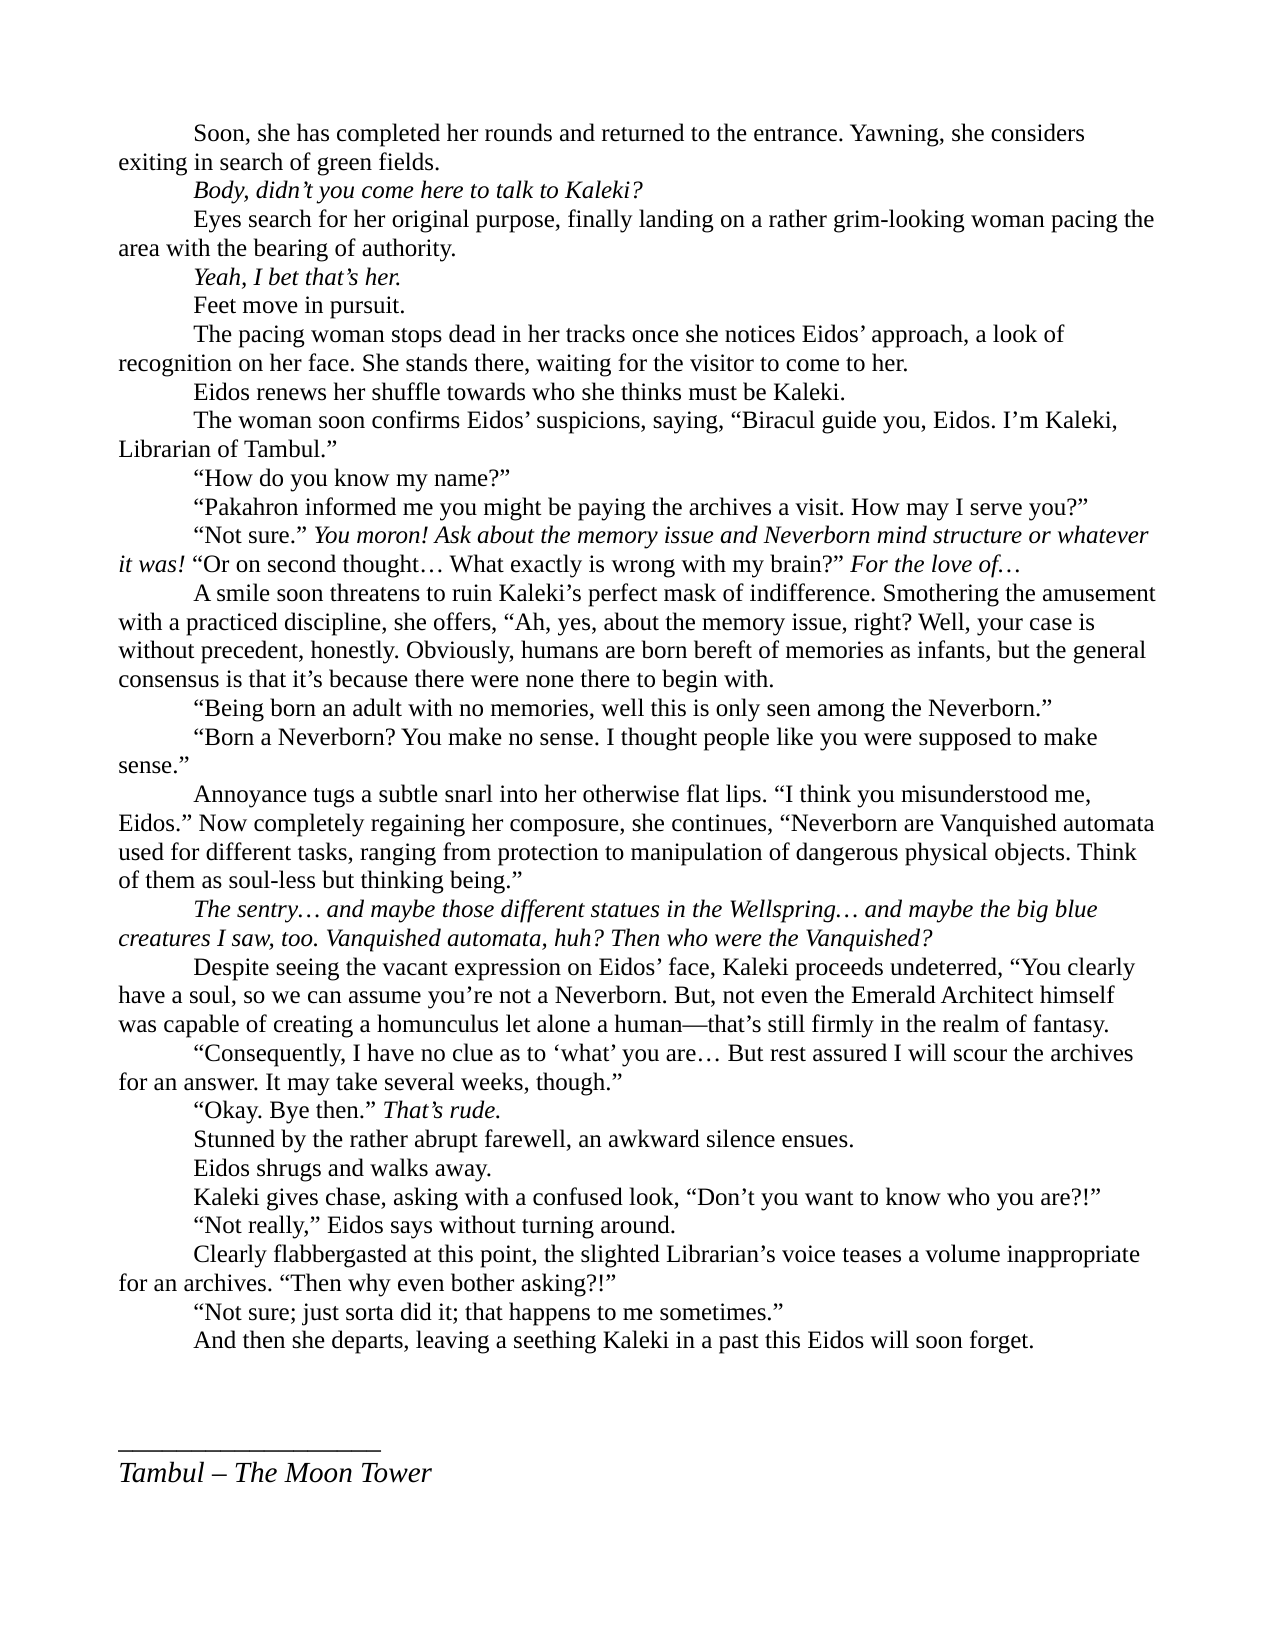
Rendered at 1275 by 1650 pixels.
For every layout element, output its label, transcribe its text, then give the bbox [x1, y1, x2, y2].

text Eidos renews her shuffle towards who she thinks must be Kaleki. [118, 377, 1157, 406]
text And then she departs, leaving a seething Kaleki in a past this Eidos will soon forget. [118, 1326, 1157, 1354]
text Feet move in pursuit. [118, 291, 1157, 319]
text Yeah, I bet that’s her. [118, 262, 1157, 291]
text Clearly flabbergasted at this point, the slighted Librarian’s voice teases a volume inappropriate for an archives. “Then why even bother asking?!” [118, 1239, 1157, 1297]
text “How do you know my name?” [118, 463, 1157, 492]
text “Born a Neverborn? You make no sense. I thought people like you were supposed to make sense.” [118, 722, 1157, 779]
text Annoyance tugs a subtle snarl into her otherwise flat lips. “I think you misunderstood me, Eidos.” Now completely regaining her composure, she continues, “Neverborn are Vanquished automata used for different tasks, ranging from protection to manipulation of dangerous physical objects. Think of them as soul-less but thinking being.” [118, 779, 1157, 894]
text Soon, she has completed her rounds and returned to the entrance. Yawning, she considers exiting in search of green fields. [118, 118, 1157, 176]
text “Pakahron informed me you might be paying the archives a visit. How may I serve you?” [118, 492, 1157, 521]
text “Not sure.” You moron! Ask about the memory issue and Neverborn mind structure or whatever it was! “Or on second thought… What exactly is wrong with my brain?” For the love of… [118, 521, 1157, 578]
text A smile soon threatens to ruin Kaleki’s perfect mask of indifference. Smothering the amusement with a practiced discipline, she offers, “Ah, yes, about the memory issue, right? Well, your case is without precedent, honestly. Obviously, humans are born bereft of memories as infants, but the general consensus is that it’s because there were none there to begin with. [118, 578, 1157, 693]
text “Being born an adult with no memories, well this is only seen among the Neverborn.” [118, 693, 1157, 722]
text The woman soon confirms Eidos’ suspicions, saying, “Biracul guide you, Eidos. I’m Kaleki, Librarian of Tambul.” [118, 406, 1157, 463]
text Body, didn’t you come here to talk to Kaleki? [118, 176, 1157, 204]
text Tambul – The Moon Tower [118, 1455, 1157, 1488]
text Eyes search for her original purpose, finally landing on a rather grim-looking woman pacing the area with the bearing of authority. [118, 204, 1157, 262]
text “Not really,” Eidos says without turning around. [118, 1211, 1157, 1239]
text Eidos shrugs and walks away. [118, 1153, 1157, 1182]
text The sentry… and maybe those different statues in the Wellspring… and maybe the big blue creatures I saw, too. Vanquished automata, huh? Then who were the Vanquished? [118, 894, 1157, 952]
text “Okay. Bye then.” That’s rude. [118, 1096, 1157, 1124]
text __________________ [118, 1421, 1157, 1455]
text “Consequently, I have no clue as to ‘what’ you are… But rest assured I will scour the archives for an answer. It may take several weeks, though.” [118, 1038, 1157, 1096]
text The pacing woman stops dead in her tracks once she notices Eidos’ approach, a look of recognition on her face. She stands there, waiting for the visitor to come to her. [118, 319, 1157, 377]
text Kaleki gives chase, asking with a confused look, “Don’t you want to know who you are?!” [118, 1182, 1157, 1211]
text Stunned by the rather abrupt farewell, an awkward silence ensues. [118, 1124, 1157, 1153]
text Despite seeing the vacant expression on Eidos’ face, Kaleki proceeds undeterred, “You clearly have a soul, so we can assume you’re not a Neverborn. But, not even the Emerald Architect himself was capable of creating a homunculus let alone a human—that’s still firmly in the realm of fantasy. [118, 952, 1157, 1038]
text “Not sure; just sorta did it; that happens to me sometimes.” [118, 1297, 1157, 1326]
